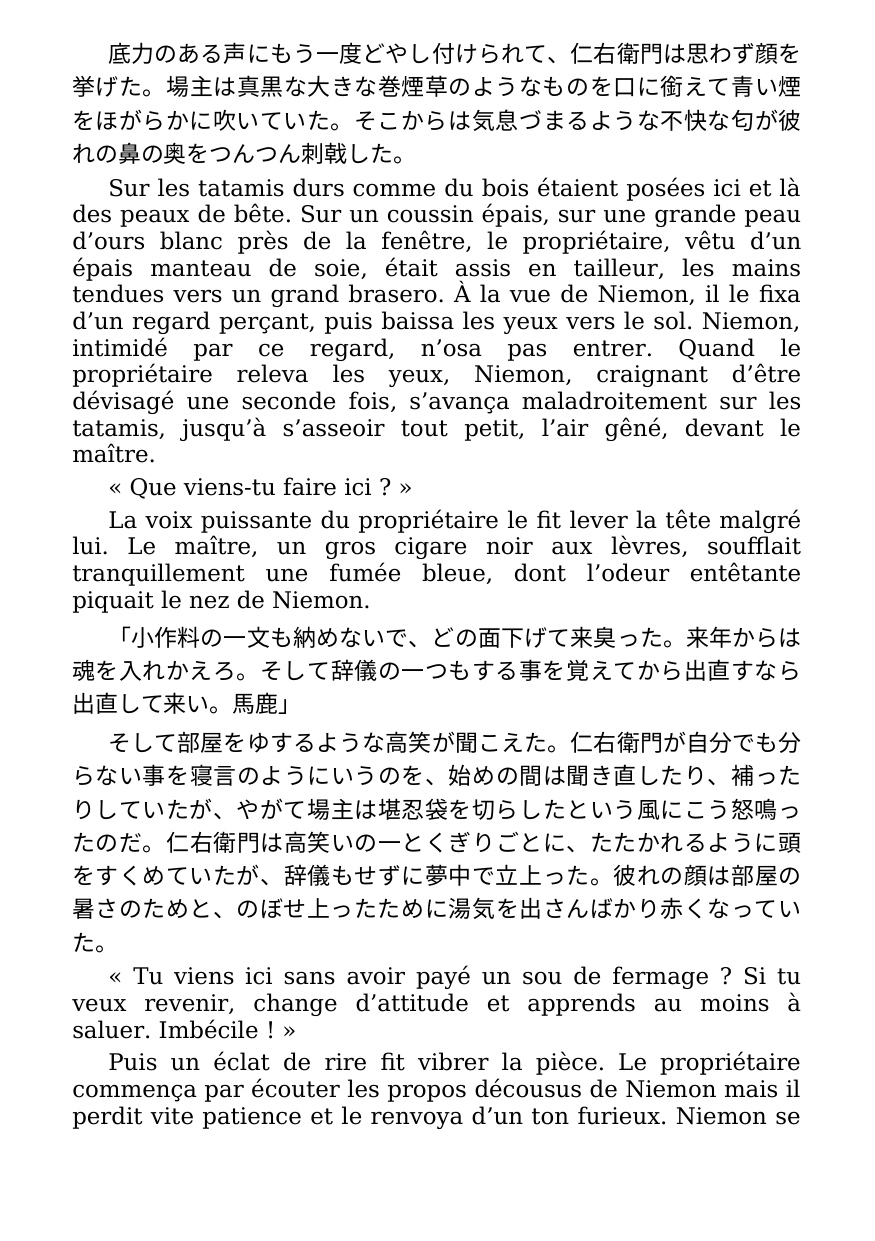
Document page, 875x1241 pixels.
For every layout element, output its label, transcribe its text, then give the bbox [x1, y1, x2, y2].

text « Tu viens ici sans avoir payé un sou de fermage ? Si tu veux revenir, change d’attitude et apprends au moins à saluer. Imbécile ! » [72, 963, 802, 1043]
text « Que viens-tu faire ici ? » [72, 474, 802, 501]
text La voix puissante du propriétaire le fit lever la tête malgré lui. Le maître, un gros cigare noir aux lèvres, soufflait tranquillement une fumée bleue, dont l’odeur entêtante piquait le nez de Niemon. [72, 507, 802, 613]
text Sur les tatamis durs comme du bois étaient posées ici et là des peaux de bête. Sur un coussin épais, sur une grande peau d’ours blanc près de la fenêtre, le propriétaire, vêtu d’un épais manteau de soie, était assis en tailleur, les mains tendues vers un grand brasero. À la vue de Niemon, il le fixa d’un regard perçant, puis baissa les yeux vers le sol. Niemon, intimidé par ce regard, n’osa pas entrer. Quand le propriétaire releva les yeux, Niemon, craignant d’être dévisagé une seconde fois, s’avança maladroitement sur les tatamis, jusqu’à s’asseoir tout petit, l’air gêné, devant le maître. [72, 175, 802, 468]
text 底力のある声にもう一度どやし付けられて、仁右衛門は思わず顔を挙げた。場主は真黒な大きな巻煙草のようなものを口に銜えて青い煙をほがらかに吹いていた。そこからは気息づまるような不快な匂が彼れの鼻の奥をつんつん刺戟した。 [72, 36, 802, 169]
text そして部屋をゆするような高笑が聞こえた。仁右衛門が自分でも分らない事を寝言のようにいうのを、始めの間は聞き直したり、補ったりしていたが、やがて場主は堪忍袋を切らしたという風にこう怒鳴ったのだ。仁右衛門は高笑いの一とくぎりごとに、たたかれるように頭をすくめていたが、辞儀もせずに夢中で立上った。彼れの顔は部屋の暑さのためと、のぼせ上ったために湯気を出さんばかり赤くなっていた。 [72, 725, 802, 958]
text 「小作料の一文も納めないで、どの面下げて来臭った。来年からは魂を入れかえろ。そして辞儀の一つもする事を覚えてから出直すなら出直して来い。馬鹿」 [72, 619, 802, 719]
text Puis un éclat de rire fit vibrer la pièce. Le propriétaire commença par écouter les propos décousus de Niemon mais il perdit vite patience et le renvoya d’un ton furieux. Niemon se [72, 1049, 802, 1129]
